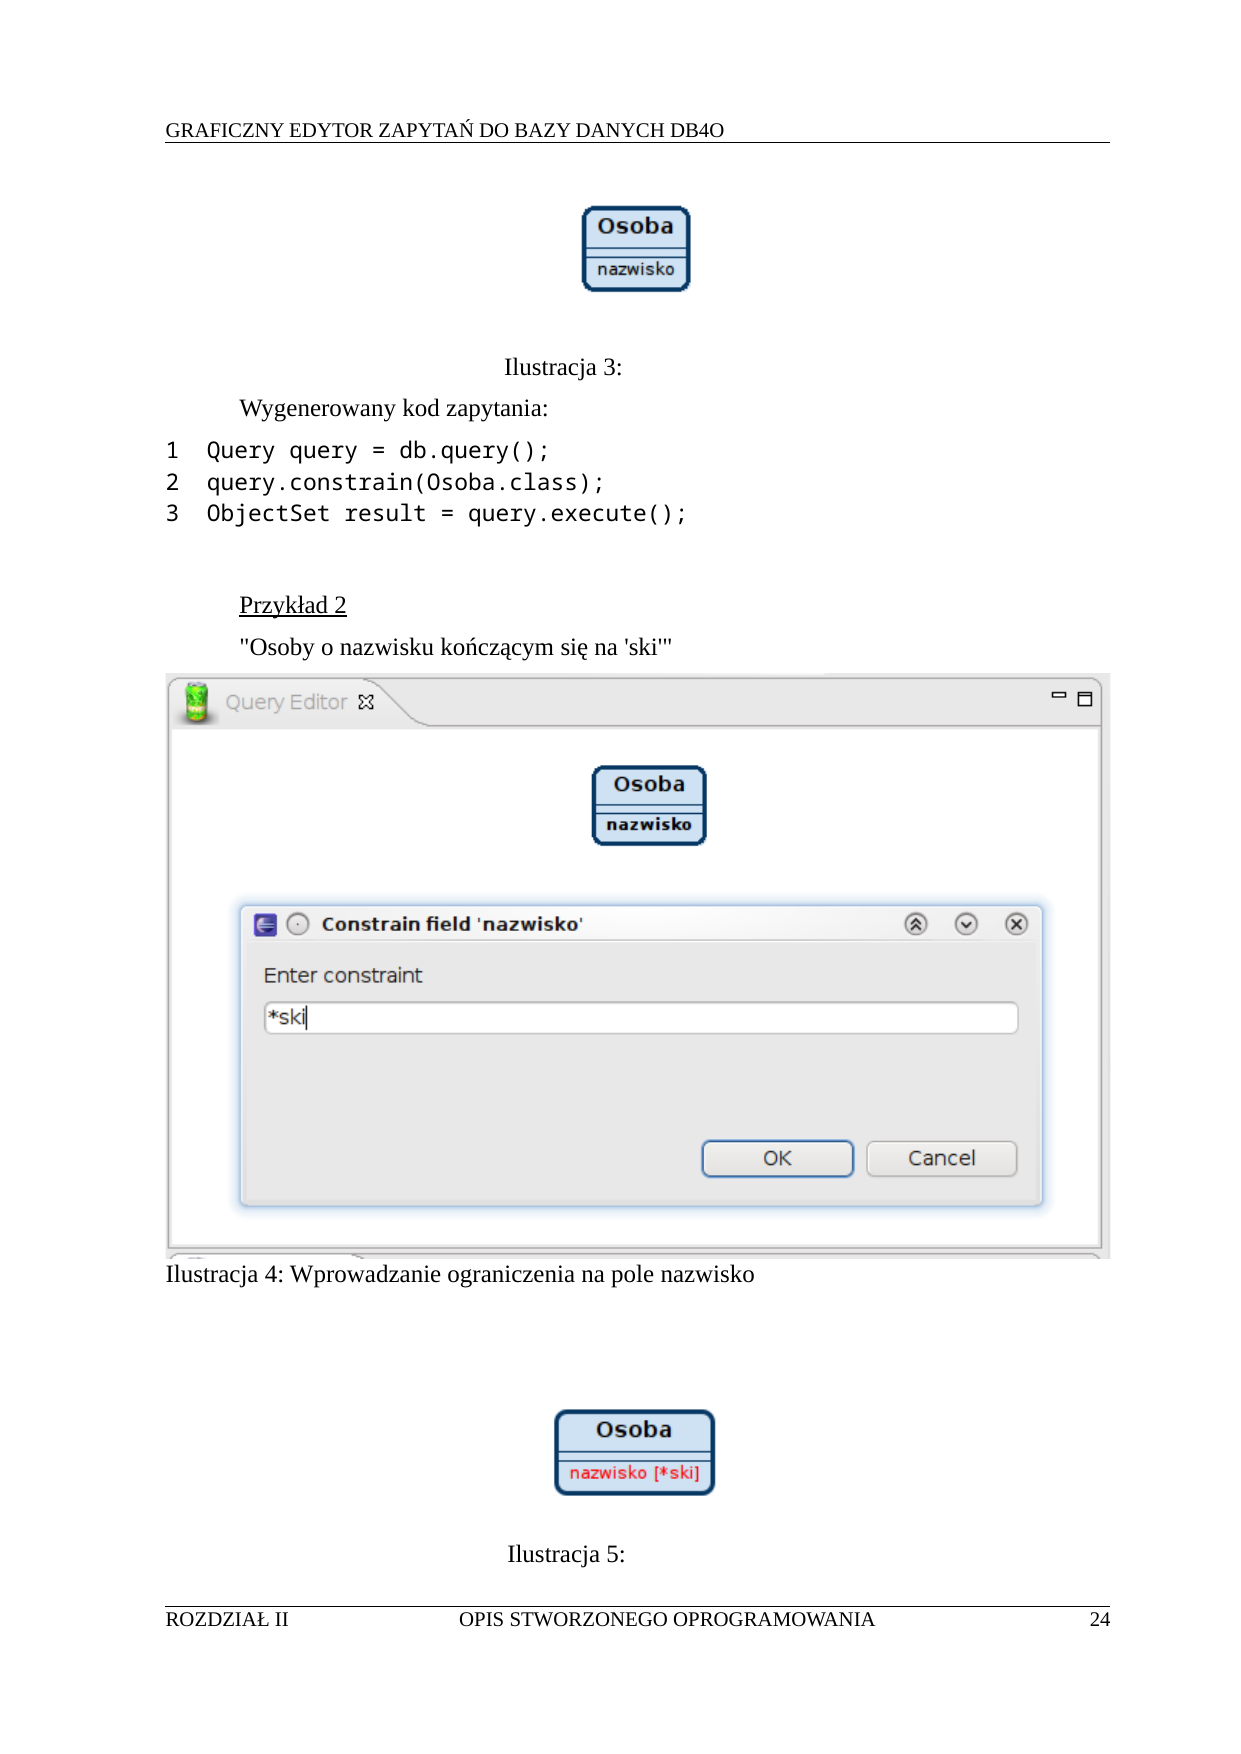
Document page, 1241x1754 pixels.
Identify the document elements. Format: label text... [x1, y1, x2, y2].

text 1 Query query = db.query(); [165, 434, 1110, 465]
picture [504, 177, 772, 352]
picture [507, 1382, 769, 1539]
text Ilustracja 3: [504, 352, 772, 380]
text "Osoby o nazwisku kończącym się na 'ski'" [165, 632, 1110, 660]
text 2 query.constrain(Osoba.class); [165, 465, 1110, 497]
text Przykład 2 [165, 590, 1110, 619]
text Wygenerowany kod zapytania: [165, 393, 1110, 422]
text Ilustracja 5: [507, 1539, 769, 1567]
text 3 ObjectSet result = query.execute(); [165, 497, 1110, 528]
picture [165, 673, 1111, 1259]
text Ilustracja 4: Wprowadzanie ograniczenia na pole nazwisko [165, 1259, 1110, 1288]
